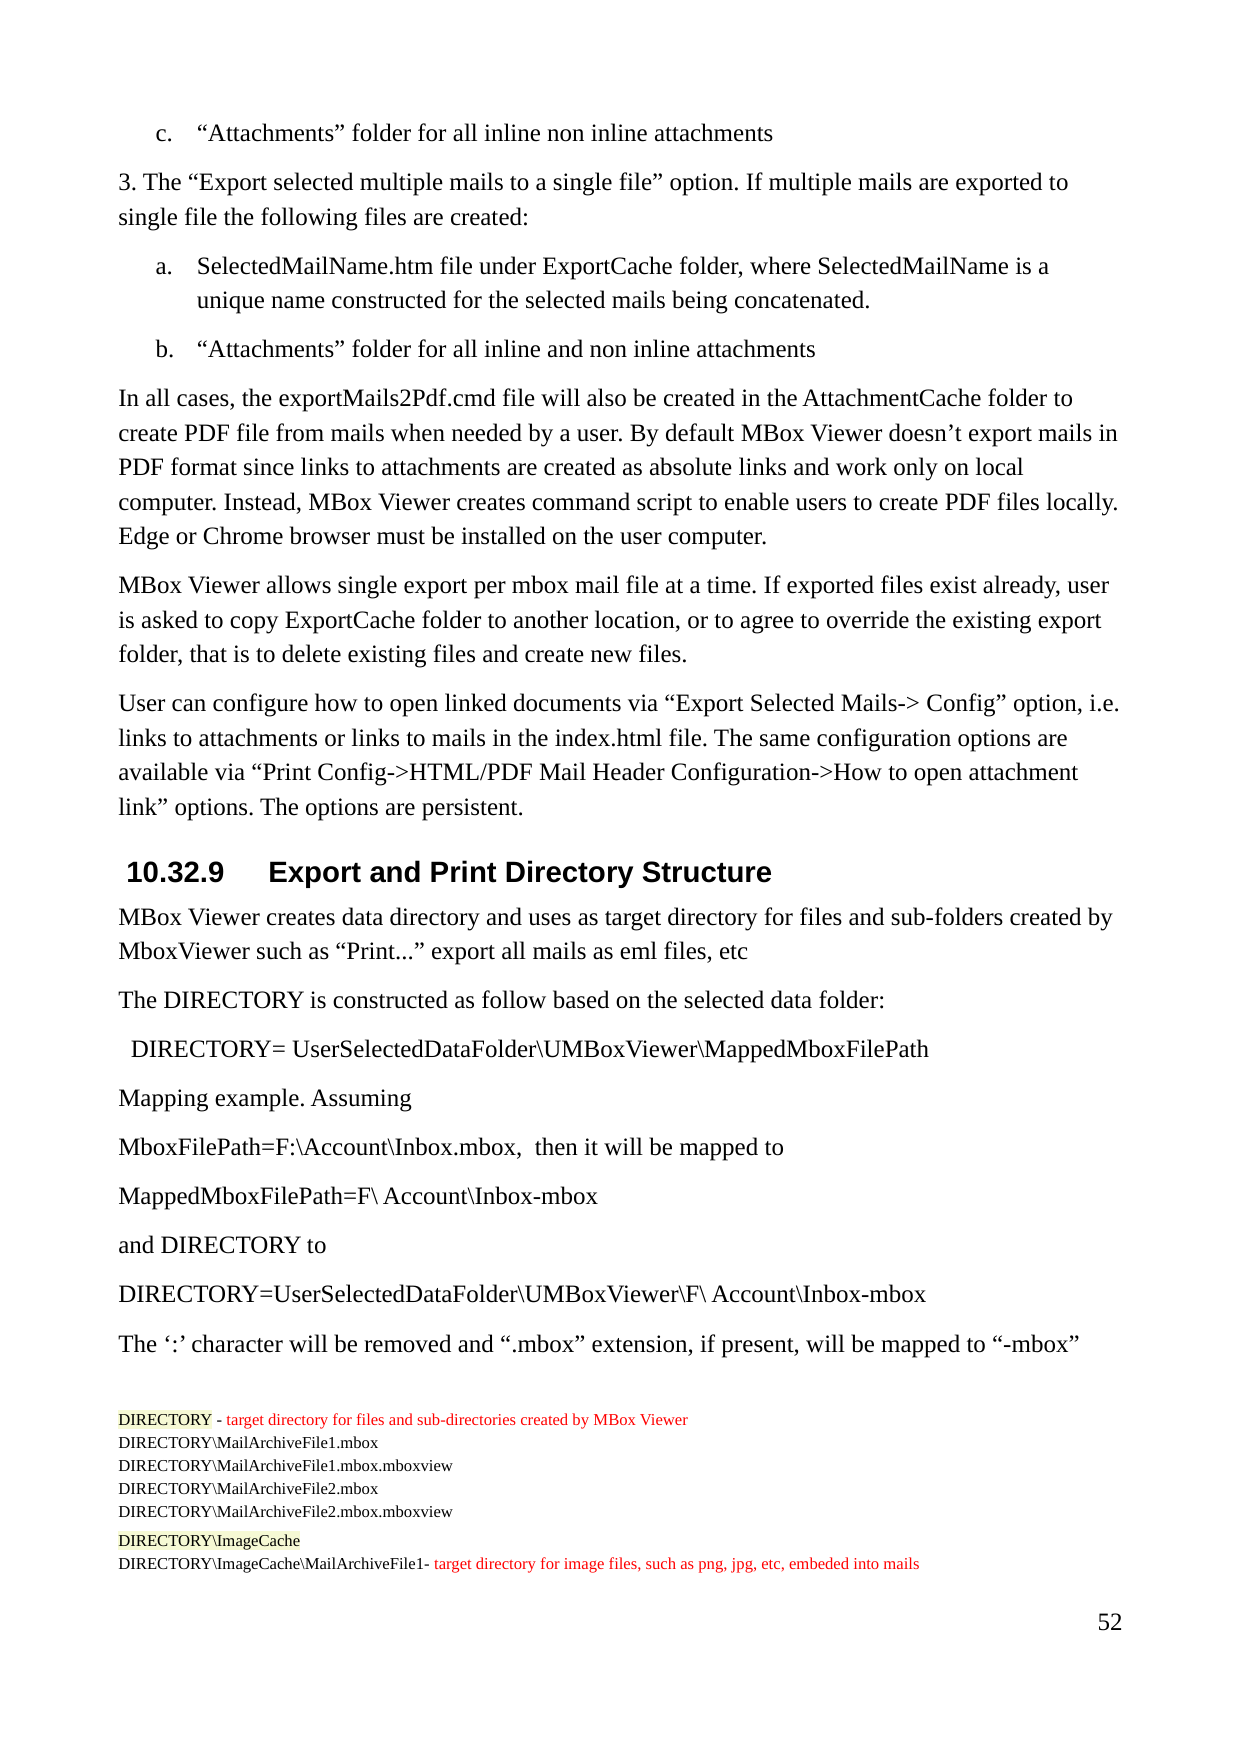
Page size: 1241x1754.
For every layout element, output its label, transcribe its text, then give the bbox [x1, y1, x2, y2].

text The DIRECTORY is constructed as follow based on the selected data folder: [118, 985, 1122, 1014]
text User can configure how to open linked documents via “Export Selected Mails-> Config” option, i.e. links to attachments or links to mails in the index.html file. The same configuration options are available via “Print Config->HTML/PDF Mail Header Configuration->How to open attachment link” options. The options are persistent. [118, 688, 1122, 821]
text and DIRECTORY to [118, 1231, 1122, 1259]
list “Attachments” folder for all inline non inline attachments [155, 118, 1122, 147]
text DIRECTORY= UserSelectedDataFolder\UMBoxViewer\MappedMboxFilePath [118, 1034, 1122, 1063]
list SelectedMailName.htm file under ExportCache folder, where SelectedMailName is a unique name constructed for the selected mails being concatenated. [155, 251, 1122, 314]
text MBox Viewer creates data directory and uses as target directory for files and sub-folders created by MboxViewer such as “Print...” export all mails as eml files, etc [118, 902, 1122, 965]
text In all cases, the exportMails2Pdf.cmd file will also be created in the AttachmentCache folder to create PDF file from mails when needed by a user. By default MBox Viewer doesn’t export mails in PDF format since links to attachments are created as absolute links and work only on local computer. Instead, MBox Viewer creates command script to enable users to create PDF files locally. Edge or Chrome browser must be installed on the user computer. [118, 383, 1122, 550]
text DIRECTORY=UserSelectedDataFolder\UMBoxViewer\F\ Account\Inbox-mbox [118, 1279, 1122, 1308]
text MBox Viewer allows single export per mbox mail file at a time. If exported files exist already, user is asked to copy ExportCache folder to another location, or to agree to override the existing export folder, that is to delete existing files and create new files. [118, 570, 1122, 668]
text The ‘:’ character will be removed and “.mbox” extension, if present, will be mapped to “-mbox” [118, 1329, 1122, 1357]
text DIRECTORY - target directory for files and sub-directories created by MBox Viewer DIRECTORY\MailArchiveFile1.mbox DIRECTORY\MailArchiveFile1.mbox.mboxview DIRECTORY\MailArchiveFile2.mbox DIRECTORY\MailArchiveFile2.mbox.mboxview DIRECTORY\ImageCache DIRECTORY\ImageCache\MailArchiveFile1- target directory for image files, such as png, jpg, etc, embeded into mails [118, 1378, 1122, 1573]
text Mapping example. Assuming [118, 1083, 1122, 1112]
subtitle Export and Print Directory Structure [118, 855, 1122, 889]
text MboxFilePath=F:\Account\Inbox.mbox, then it will be mapped to [118, 1132, 1122, 1161]
text 3. The “Export selected multiple mails to a single file” option. If multiple mails are exported to single file the following files are created: [118, 167, 1122, 230]
text MappedMboxFilePath=F\ Account\Inbox-mbox [118, 1181, 1122, 1210]
list “Attachments” folder for all inline and non inline attachments [155, 334, 1122, 363]
